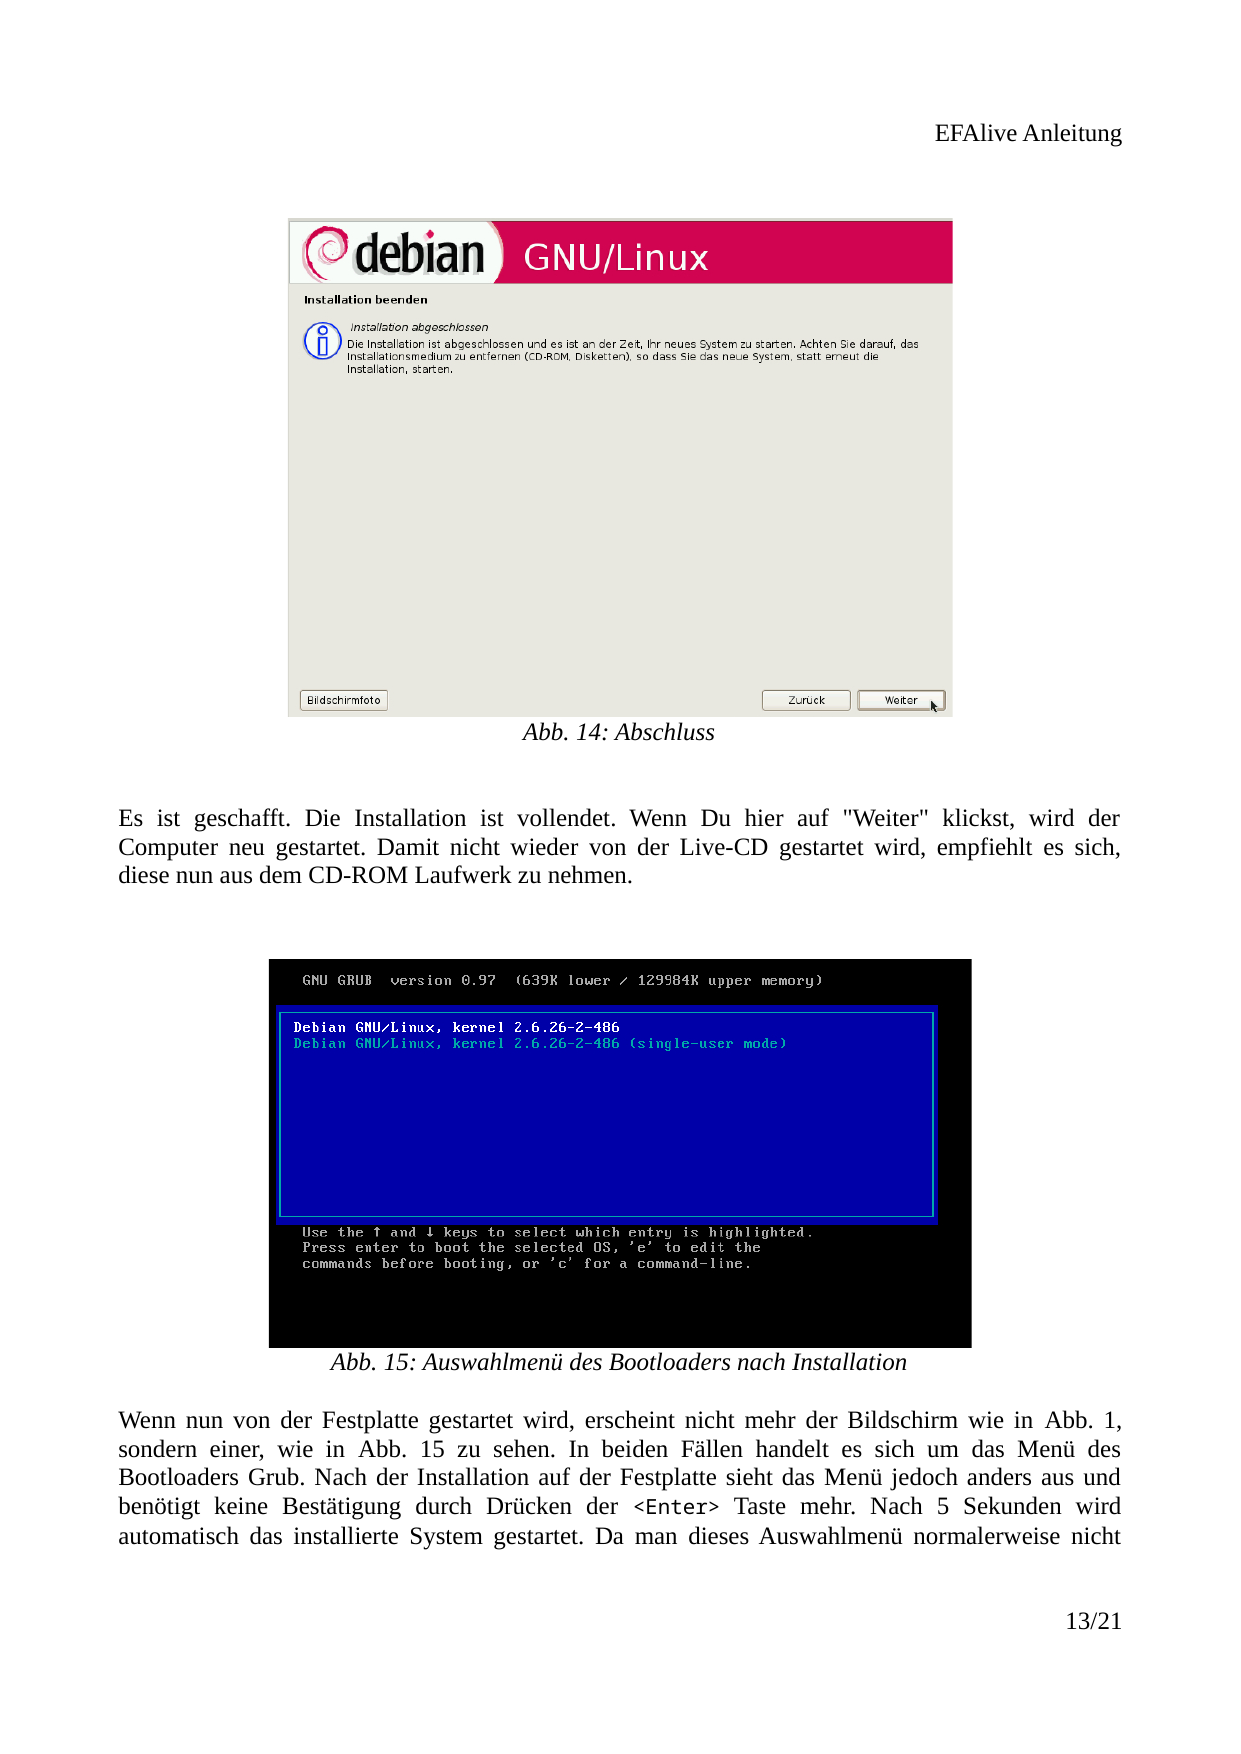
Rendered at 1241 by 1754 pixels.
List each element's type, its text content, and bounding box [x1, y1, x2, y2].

text Abb. 15: Auswahlmenü des Bootloaders nach Installation [269, 1348, 971, 1376]
picture [268, 959, 972, 1348]
text Wenn nun von der Festplatte gestartet wird, erscheint nicht mehr der Bildschirm wie in Abb. 1, sondern einer, wie in Abb. 15 zu sehen. In beiden Fällen handelt es sich um das Menü des Bootloaders Grub. Nach der Installation auf der Festplatte sieht das Menü jedoch anders aus und benötigt keine Bestätigung durch Drücken der <Enter> Taste mehr. Nach 5 Sekunden wird automatisch das installierte System gestartet. Da man dieses Auswahlmenü normalerweise nicht [118, 1405, 1122, 1549]
picture [287, 218, 953, 717]
text Abb. 14: Abschluss [288, 717, 953, 746]
text Es ist geschafft. Die Installation ist vollendet. Wenn Du hier auf "Weiter" klickst, wird der Computer neu gestartet. Damit nicht wieder von der Live-CD gestartet wird, empfiehlt es sich, diese nun aus dem CD-ROM Laufwerk zu nehmen. [118, 803, 1122, 889]
